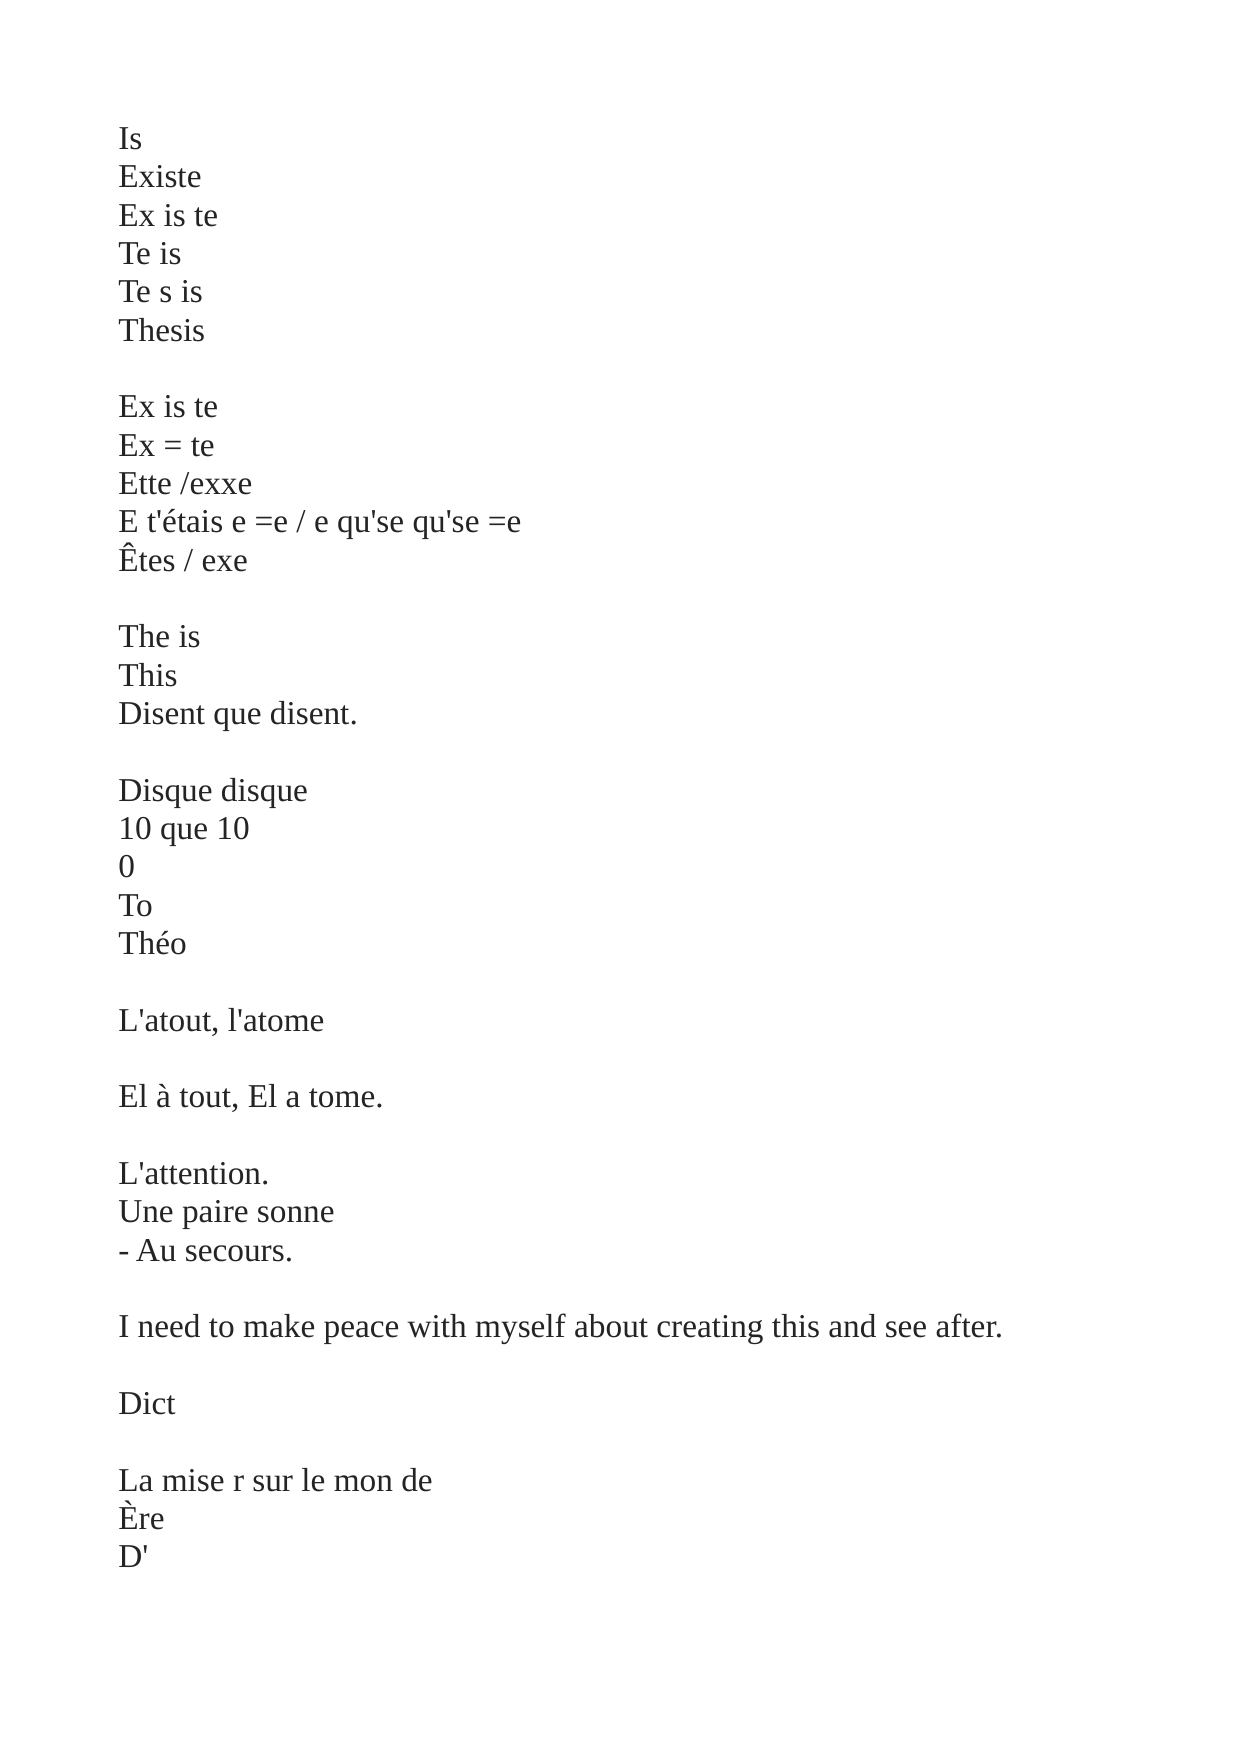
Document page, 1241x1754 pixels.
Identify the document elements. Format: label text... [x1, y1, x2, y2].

text This [118, 655, 1122, 693]
text The is [118, 616, 1122, 655]
text Te s is [118, 271, 1122, 310]
text Ette /exxe [118, 463, 1122, 501]
text Thesis [118, 310, 1122, 348]
text - Au secours. [118, 1230, 1122, 1268]
text Êtes / exe [118, 540, 1122, 578]
text E t'étais e =e / e qu'se qu'se =e [118, 501, 1122, 540]
text D' [118, 1536, 1122, 1575]
text Ex = te [118, 425, 1122, 463]
text 0 [118, 846, 1122, 885]
text Ex is te [118, 195, 1122, 233]
text Existe [118, 156, 1122, 195]
text Dict [118, 1383, 1122, 1421]
text 10 que 10 [118, 808, 1122, 846]
text Is [118, 118, 1122, 156]
text I need to make peace with myself about creating this and see after. [118, 1306, 1122, 1345]
text Théo [118, 923, 1122, 961]
text L'attention. [118, 1153, 1122, 1191]
text Ère [118, 1498, 1122, 1536]
text Disent que disent. [118, 693, 1122, 731]
text Disque disque [118, 770, 1122, 808]
text To [118, 885, 1122, 923]
text Ex is te [118, 386, 1122, 425]
text Te is [118, 233, 1122, 271]
text La mise r sur le mon de [118, 1460, 1122, 1498]
text L'atout, l'atome [118, 1000, 1122, 1038]
text Une paire sonne [118, 1191, 1122, 1230]
text El à tout, El a tome. [118, 1076, 1122, 1115]
